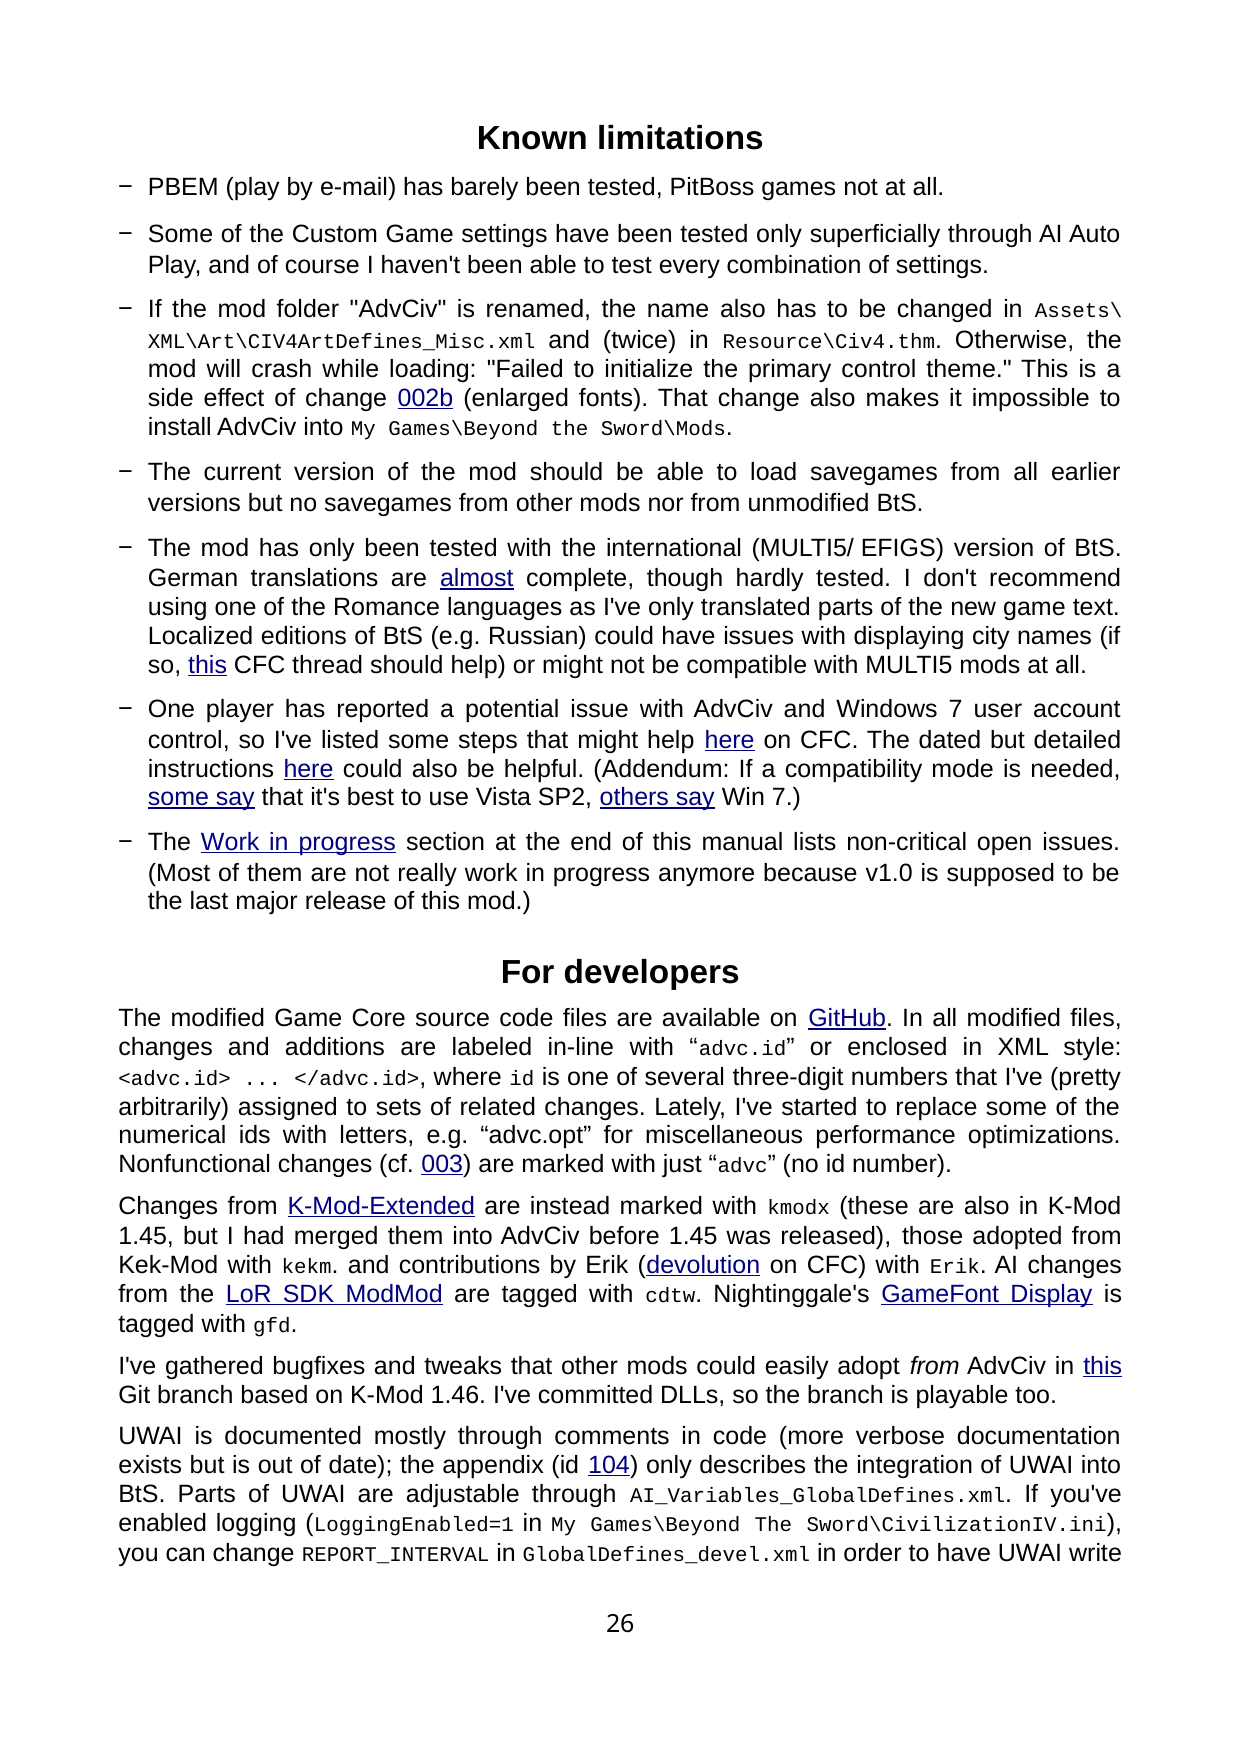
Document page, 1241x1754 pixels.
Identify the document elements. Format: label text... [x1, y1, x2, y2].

text The modified Game Core source code files are available on GitHub. In all modified files, changes and additions are labeled in-line with “advc.id” or enclosed in XML style: <advc.id> ... </advc.id>, where id is one of several three-digit numbers that I've (pretty arbitrarily) assigned to sets of related changes. Lately, I've started to replace some of the numerical ids with letters, e.g. “advc.opt” for miscellaneous performance optimizations. Nonfunctional changes (cf. 003) are marked with just “advc” (no id number). [118, 1003, 1122, 1179]
text Changes from K-Mod-Extended are instead marked with kmodx (these are also in K-Mod 1.45, but I had merged them into AdvCiv before 1.45 was released), those adopted from Kek-Mod with kekm. and contributions by Erik (devolution on CFC) with Erik. AI changes from the LoR SDK ModMod are tagged with cdtw. Nightinggale's GameFont Display is tagged with gfd. [118, 1191, 1122, 1339]
list If the mod folder "AdvCiv" is renamed, the name also has to be changed in Assets\ XML\Art\CIV4ArtDefines_Misc.xml and (twice) in Resource\Civ4.thm. Otherwise, the mod will crash while loading: "Failed to initialize the primary control theme." This is a side effect of change 002b (enlarged fonts). That change also makes it impossible to install AdvCiv into My Games\Beyond the Sword\Mods. [118, 291, 1122, 442]
subtitle For developers [118, 952, 1122, 991]
text UWAI is documented mostly through comments in code (more verbose documentation exists but is out of date); the appendix (id 104) only describes the integration of UWAI into BtS. Parts of UWAI are adjustable through AI_Variables_GlobalDefines.xml. If you've enabled logging (LoggingEnabled=1 in My Games\Beyond The Sword\CivilizationIV.ini), you can change REPORT_INTERVAL in GlobalDefines_devel.xml in order to have UWAI write [118, 1421, 1122, 1568]
list Some of the Custom Game settings have been tested only superficially through AI Auto Play, and of course I haven't been able to test every combination of settings. [118, 216, 1122, 278]
list The current version of the mod should be able to load savegames from all earlier versions but no savegames from other mods nor from unmodified BtS. [118, 454, 1122, 517]
list The mod has only been tested with the international (MULTI5/ EFIGS) version of BtS. German translations are almost complete, though hardly tested. I don't recommend using one of the Romance languages as I've only translated parts of the new game text. Localized editions of BtS (e.g. Russian) could have issues with displaying city names (if so, this CFC thread should help) or might not be compatible with MULTI5 mods at all. [118, 529, 1122, 678]
list PBEM (play by e-mail) has barely been tested, PitBoss games not at all. [118, 169, 1122, 203]
subtitle Known limitations [118, 118, 1122, 157]
text I've gathered bugfixes and tweaks that other mods could easily adopt from AdvCiv in this Git branch based on K-Mod 1.46. I've committed DLLs, so the branch is playable too. [118, 1351, 1122, 1409]
list One player has reported a potential issue with AdvCiv and Windows 7 user account control, so I've listed some steps that might help here on CFC. The dated but detailed instructions here could also be helpful. (Addendum: If a compatibility mode is needed, some say that it's best to use Vista SP2, others say Win 7.) [118, 691, 1122, 811]
list The Work in progress section at the end of this manual lists non-critical open issues. (Most of them are not really work in progress anymore because v1.0 is supposed to be the last major release of this mod.) [118, 823, 1122, 915]
